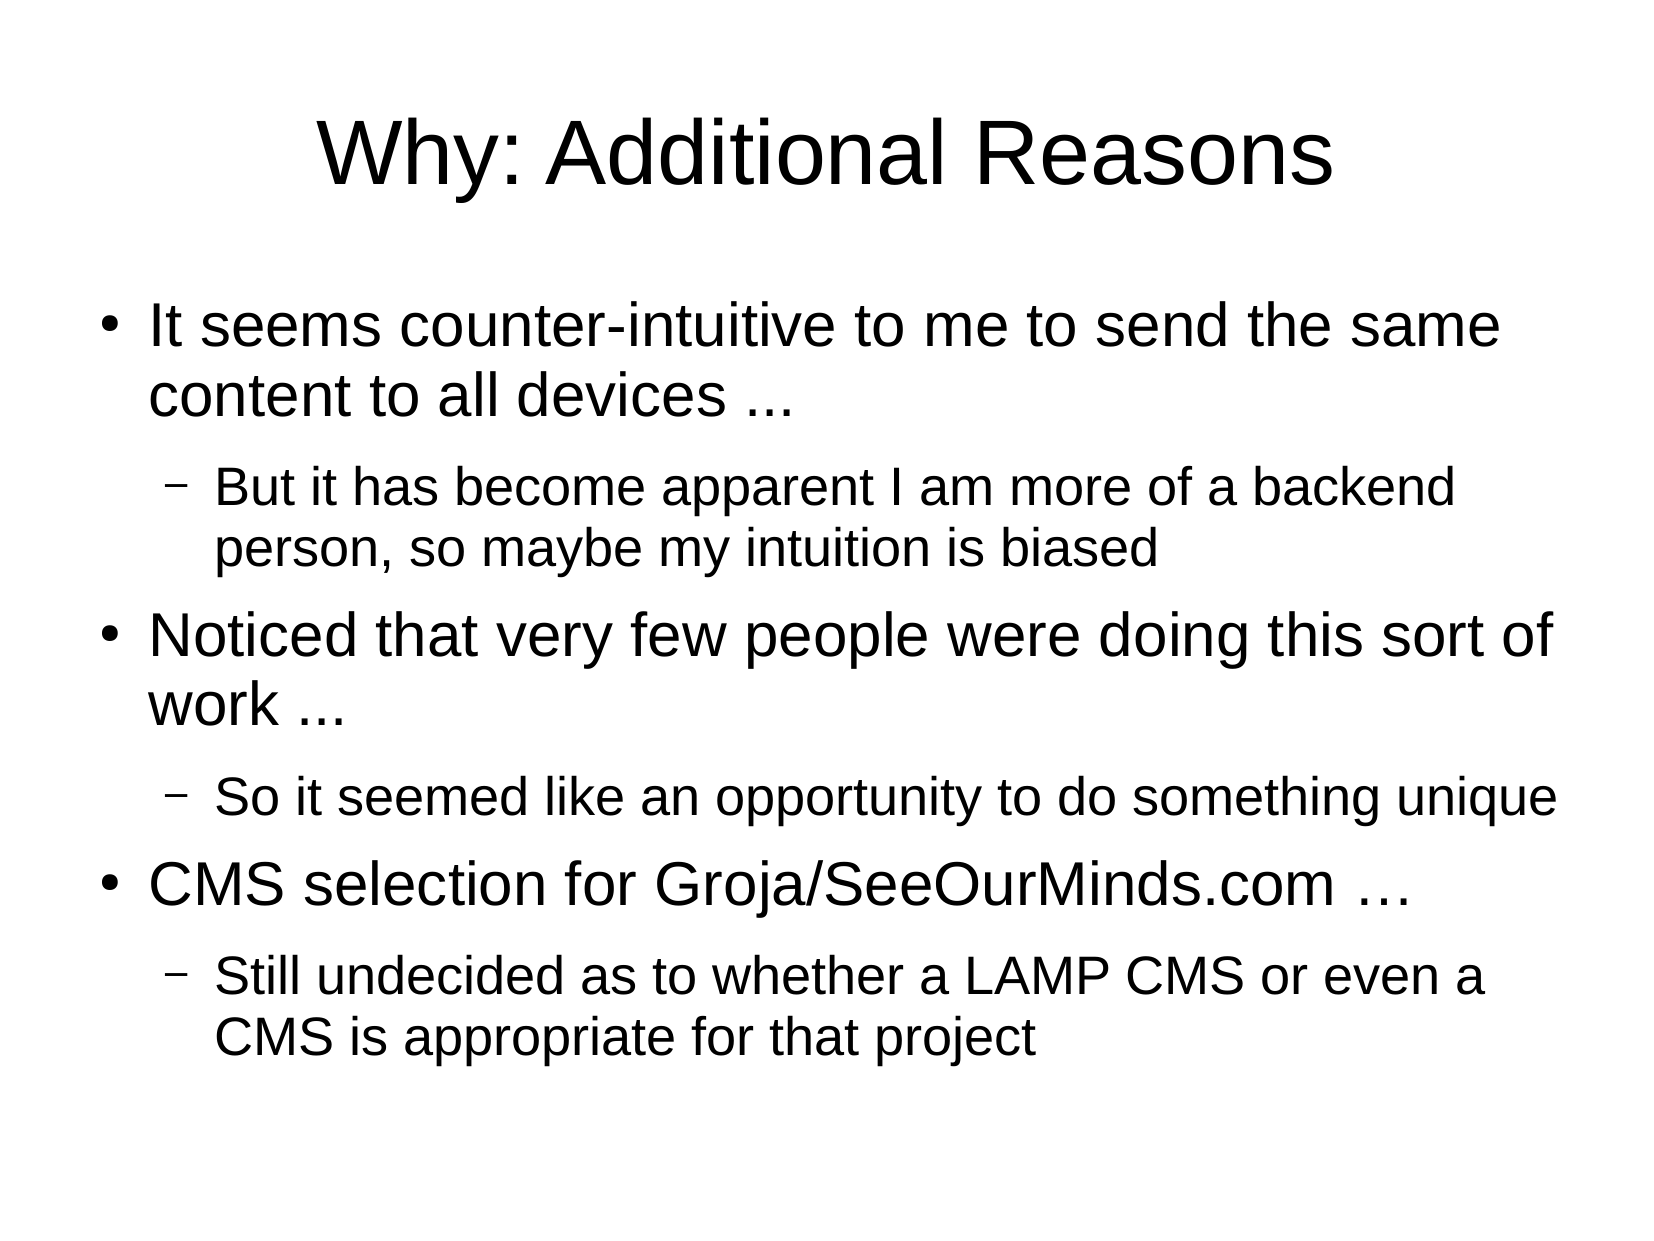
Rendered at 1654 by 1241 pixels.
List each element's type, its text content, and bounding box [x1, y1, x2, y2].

title Why: Additional Reasons [82, 49, 1571, 257]
list It seems counter-intuitive to me to send the same content to all devices ... But it has become apparent I am more of a backend person, so maybe my intuition is biased Noticed that very few people were doing this sort of work ... So it seemed like an opportunity to do something unique CMS selection for Groja/SeeOurMinds.com … Still undecided as to whether a LAMP CMS or even a CMS is appropriate for that project [82, 290, 1571, 1096]
